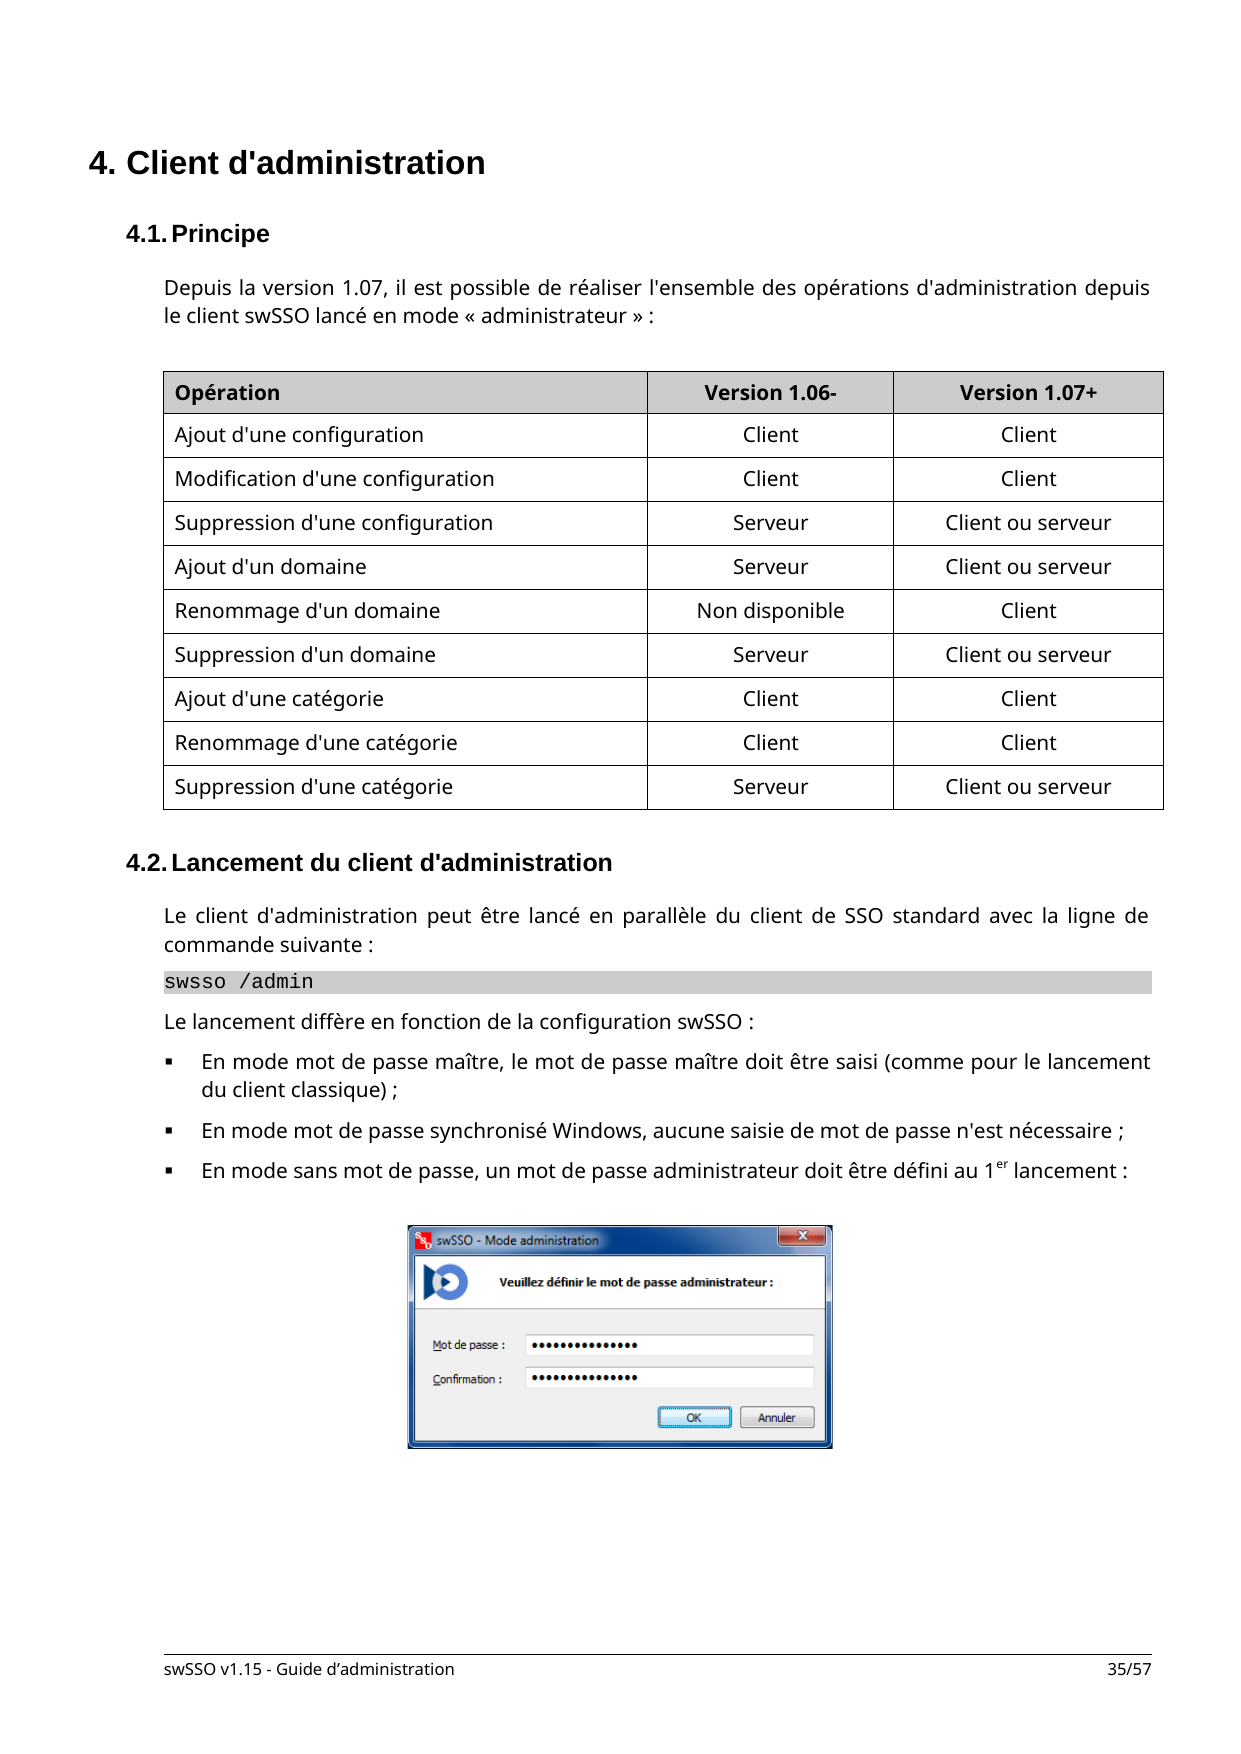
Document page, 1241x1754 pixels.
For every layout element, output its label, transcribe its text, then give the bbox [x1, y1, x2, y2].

table_cell Ajout d'une configuration [164, 414, 647, 457]
text Depuis la version 1.07, il est possible de réaliser l'ensemble des opérations d'administration depuis le client swSSO lancé en mode « administrateur » : [164, 273, 1152, 330]
table_cell Client [894, 414, 1163, 457]
table_cell Client [894, 678, 1163, 721]
table_cell Modification d'une configuration [164, 458, 647, 501]
text Le lancement diffère en fonction de la configuration swSSO : [164, 1007, 1152, 1035]
table_cell Suppression d'une configuration [164, 502, 647, 545]
table_cell Client [894, 722, 1163, 765]
table_header Opération [164, 372, 647, 413]
subtitle Lancement du client d'administration [126, 848, 1152, 876]
table_cell Serveur [648, 546, 893, 589]
table_cell Renommage d'un domaine [164, 590, 647, 633]
table_cell Serveur [648, 634, 893, 677]
table_header Version 1.06- [648, 372, 893, 413]
table_cell Ajout d'un domaine [164, 546, 647, 589]
list En mode mot de passe maître, le mot de passe maître doit être saisi (comme pour le lancement du client classique) ; [164, 1047, 1152, 1104]
table_cell Serveur [648, 766, 893, 809]
table_cell Client [648, 458, 893, 501]
text swsso /admin [164, 971, 1152, 994]
table_cell Serveur [648, 502, 893, 545]
table_cell Suppression d'un domaine [164, 634, 647, 677]
list En mode mot de passe synchronisé Windows, aucune saisie de mot de passe n'est nécessaire ; [164, 1116, 1152, 1144]
table_cell Client [648, 414, 893, 457]
table_cell Ajout d'une catégorie [164, 678, 647, 721]
table_cell Client [894, 590, 1163, 633]
table_cell Client ou serveur [894, 546, 1163, 589]
table_cell Client [648, 678, 893, 721]
table_header Version 1.07+ [894, 372, 1163, 413]
table_cell Client ou serveur [894, 766, 1163, 809]
list En mode sans mot de passe, un mot de passe administrateur doit être défini au 1er lancement : [164, 1156, 1152, 1184]
table_cell Client ou serveur [894, 502, 1163, 545]
subtitle Client d'administration [89, 143, 1152, 182]
table_cell Non disponible [648, 590, 893, 633]
text Le client d'administration peut être lancé en parallèle du client de SSO standard avec la ligne de commande suivante : [164, 901, 1152, 958]
subtitle Principe [126, 219, 1152, 248]
table_cell Client [648, 722, 893, 765]
table_cell Renommage d'une catégorie [164, 722, 647, 765]
picture [407, 1225, 833, 1449]
table_cell Suppression d'une catégorie [164, 766, 647, 809]
table_cell Client ou serveur [894, 634, 1163, 677]
table_cell Client [894, 458, 1163, 501]
